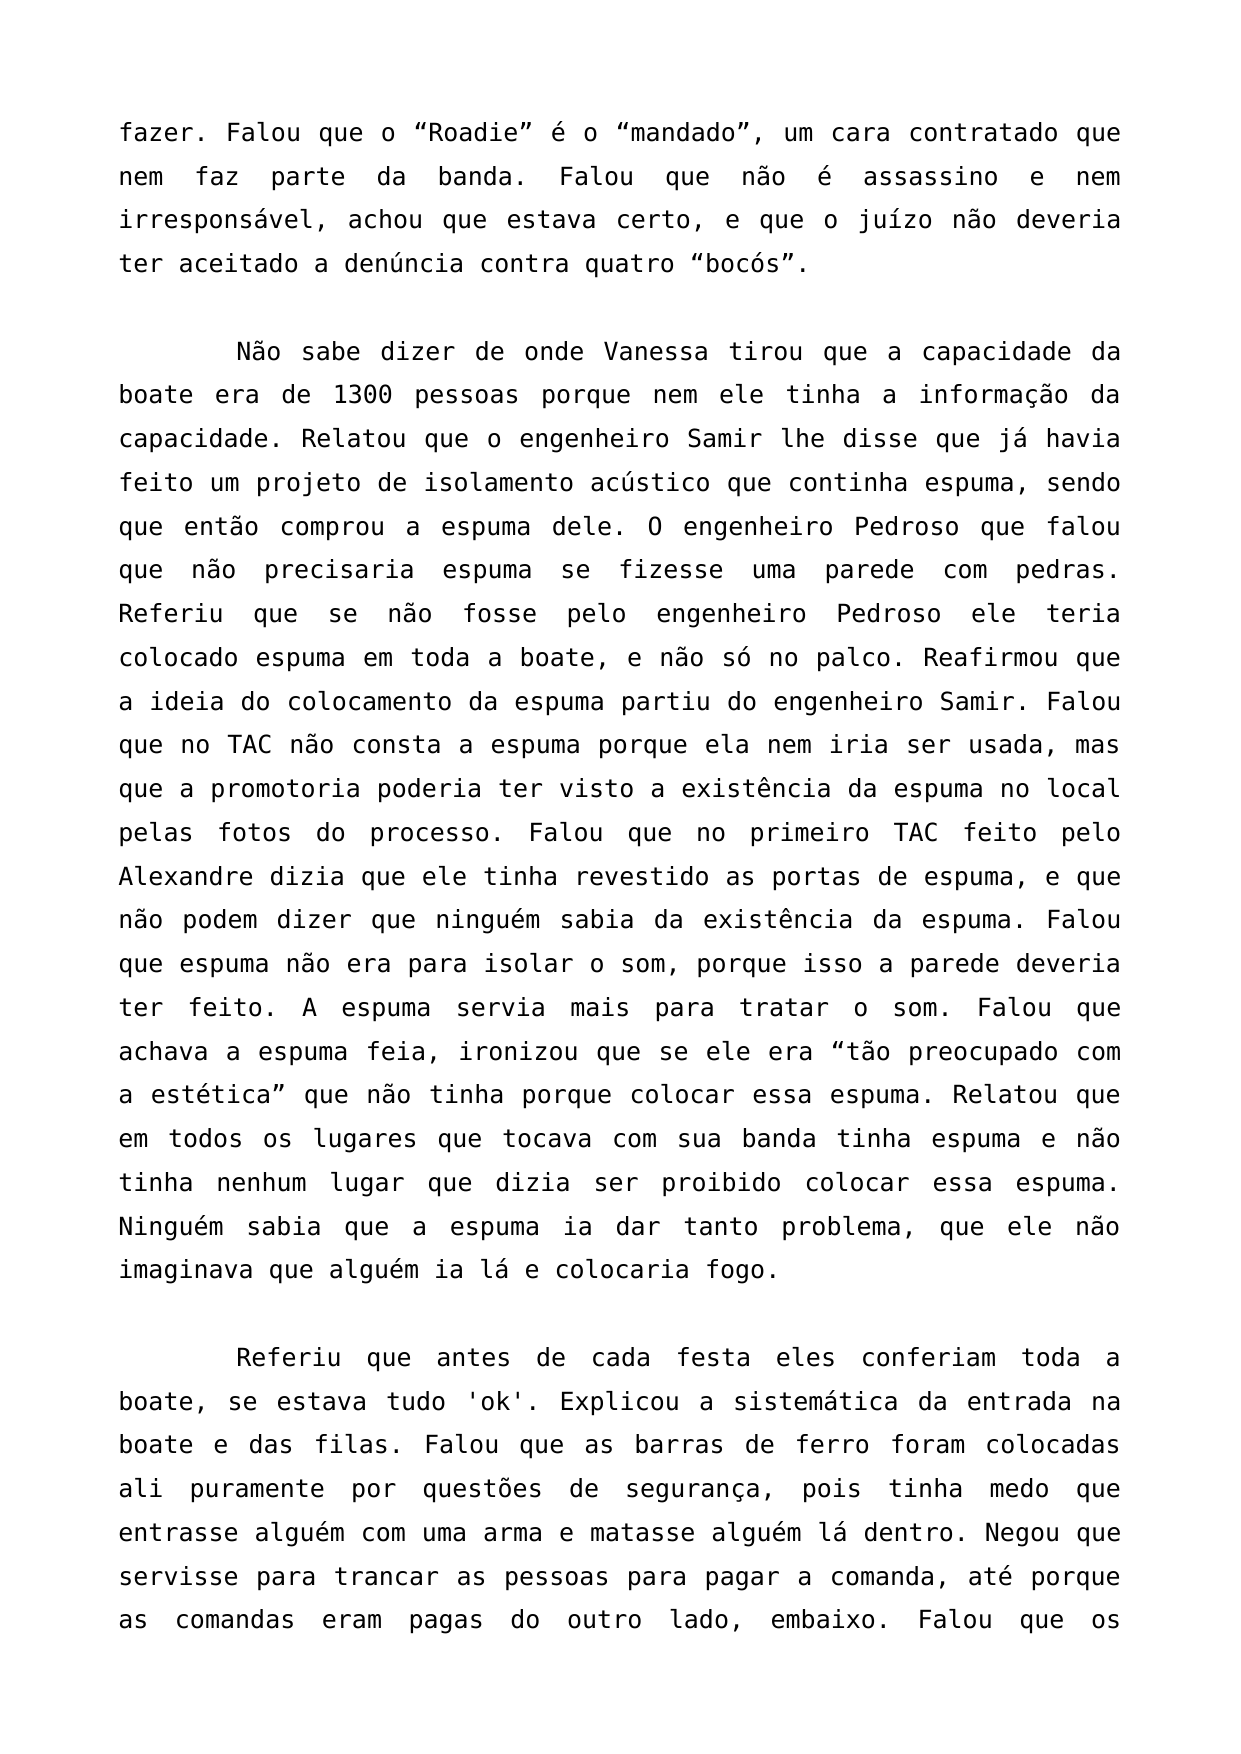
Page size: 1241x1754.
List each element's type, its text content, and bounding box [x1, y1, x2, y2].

text fazer. Falou que o “Roadie” é o “mandado”, um cara contratado que nem faz parte da banda. Falou que não é assassino e nem irresponsável, achou que estava certo, e que o juízo não deveria ter aceitado a denúncia contra quatro “bocós”. [118, 118, 1122, 278]
text Referiu que antes de cada festa eles conferiam toda a boate, se estava tudo 'ok'. Explicou a sistemática da entrada na boate e das filas. Falou que as barras de ferro foram colocadas ali puramente por questões de segurança, pois tinha medo que entrasse alguém com uma arma e matasse alguém lá dentro. Negou que servisse para trancar as pessoas para pagar a comanda, até porque as comandas eram pagas do outro lado, embaixo. Falou que os [118, 1343, 1122, 1635]
text Não sabe dizer de onde Vanessa tirou que a capacidade da boate era de 1300 pessoas porque nem ele tinha a informação da capacidade. Relatou que o engenheiro Samir lhe disse que já havia feito um projeto de isolamento acústico que continha espuma, sendo que então comprou a espuma dele. O engenheiro Pedroso que falou que não precisaria espuma se fizesse uma parede com pedras. Referiu que se não fosse pelo engenheiro Pedroso ele teria colocado espuma em toda a boate, e não só no palco. Reafirmou que a ideia do colocamento da espuma partiu do engenheiro Samir. Falou que no TAC não consta a espuma porque ela nem iria ser usada, mas que a promotoria poderia ter visto a existência da espuma no local pelas fotos do processo. Falou que no primeiro TAC feito pelo Alexandre dizia que ele tinha revestido as portas de espuma, e que não podem dizer que ninguém sabia da existência da espuma. Falou que espuma não era para isolar o som, porque isso a parede deveria ter feito. A espuma servia mais para tratar o som. Falou que achava a espuma feia, ironizou que se ele era “tão preocupado com a estética” que não tinha porque colocar essa espuma. Relatou que em todos os lugares que tocava com sua banda tinha espuma e não tinha nenhum lugar que dizia ser proibido colocar essa espuma. Ninguém sabia que a espuma ia dar tanto problema, que ele não imaginava que alguém ia lá e colocaria fogo. [118, 337, 1122, 1285]
